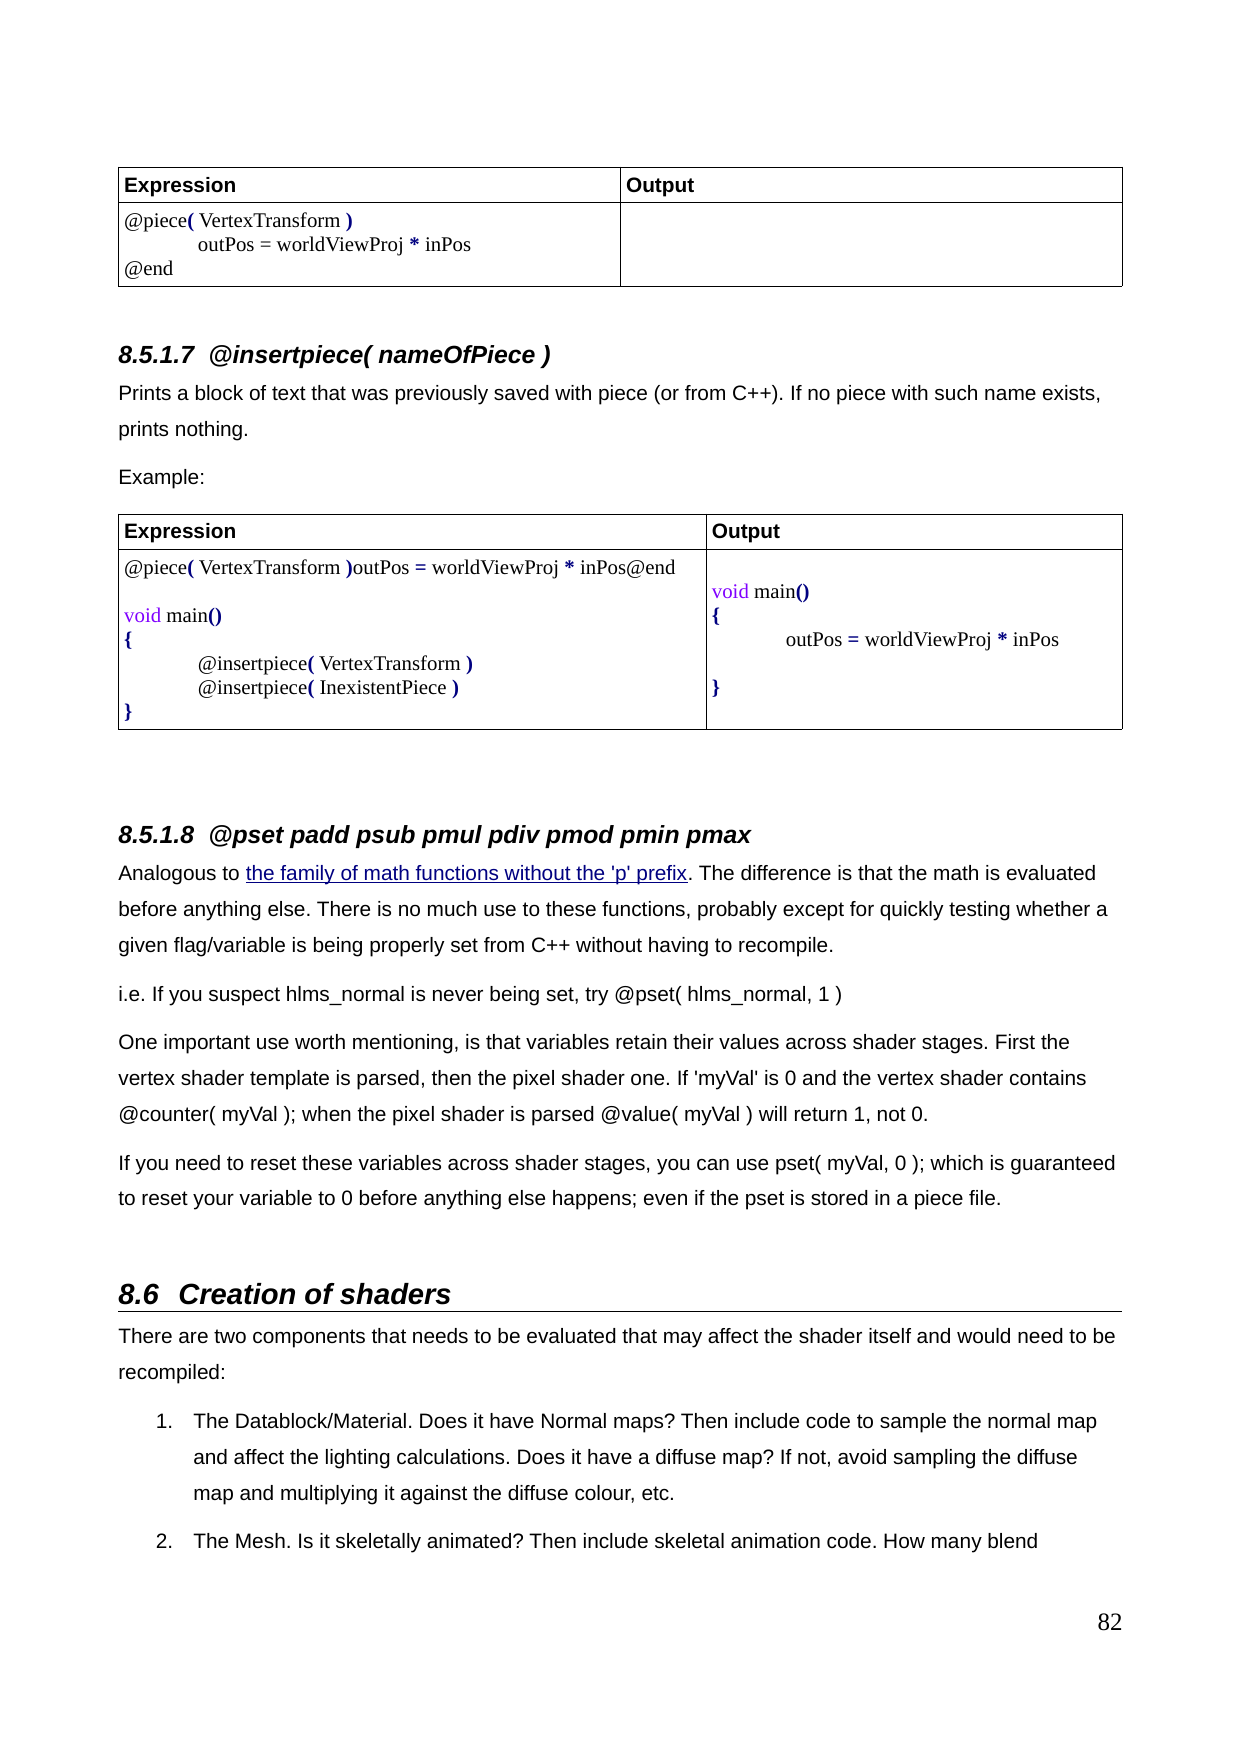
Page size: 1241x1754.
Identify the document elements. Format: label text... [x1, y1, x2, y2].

table_header Output [621, 168, 1122, 202]
table_cell [621, 203, 1122, 286]
text Prints a block of text that was previously saved with piece (or from C++). If no piece with such name exists, prints nothing. [118, 381, 1122, 441]
text One important use worth mentioning, is that variables retain their values across shader stages. First the vertex shader template is parsed, then the pixel shader one. If 'myVal' is 0 and the vertex shader contains @counter( myVal ); when the pixel shader is parsed @value( myVal ) will return 1, not 0. [118, 1030, 1122, 1126]
text Analogous to the family of math functions without the 'p' prefix. The difference is that the math is evaluated before anything else. There is no much use to these functions, probably except for quickly testing whether a given flag/variable is being properly set from C++ without having to recompile. [118, 861, 1122, 957]
table_cell @piece( VertexTransform )outPos = worldViewProj * inPos@end void main() { @insertpiece( VertexTransform ) @insertpiece( InexistentPiece ) } [119, 550, 706, 729]
subtitle Creation of shaders [118, 1277, 1122, 1311]
table_header Expression [119, 515, 706, 549]
subtitle @pset padd psub pmul pdiv pmod pmin pmax [118, 820, 1122, 849]
list The Mesh. Is it skeletally animated? Then include skeletal animation code. How many blend [156, 1529, 1122, 1553]
table_header Expression [119, 168, 620, 202]
table_cell void main() { outPos = worldViewProj * inPos } [707, 550, 1122, 729]
text Example: [118, 465, 1122, 489]
text If you need to reset these variables across shader stages, you can use pset( myVal, 0 ); which is guaranteed to reset your variable to 0 before anything else happens; even if the pset is stored in a piece file. [118, 1150, 1122, 1210]
table_header Output [707, 515, 1122, 549]
text There are two components that needs to be evaluated that may affect the shader itself and would need to be recompiled: [118, 1324, 1122, 1384]
text i.e. If you suspect hlms_normal is never being set, try @pset( hlms_normal, 1 ) [118, 982, 1122, 1006]
table_cell @piece( VertexTransform ) outPos = worldViewProj * inPos @end [119, 203, 620, 286]
list The Datablock/Material. Does it have Normal maps? Then include code to sample the normal map and affect the lighting calculations. Does it have a diffuse map? If not, avoid sampling the diffuse map and multiplying it against the diffuse colour, etc. [156, 1408, 1122, 1504]
subtitle @insertpiece( nameOfPiece ) [118, 340, 1122, 368]
